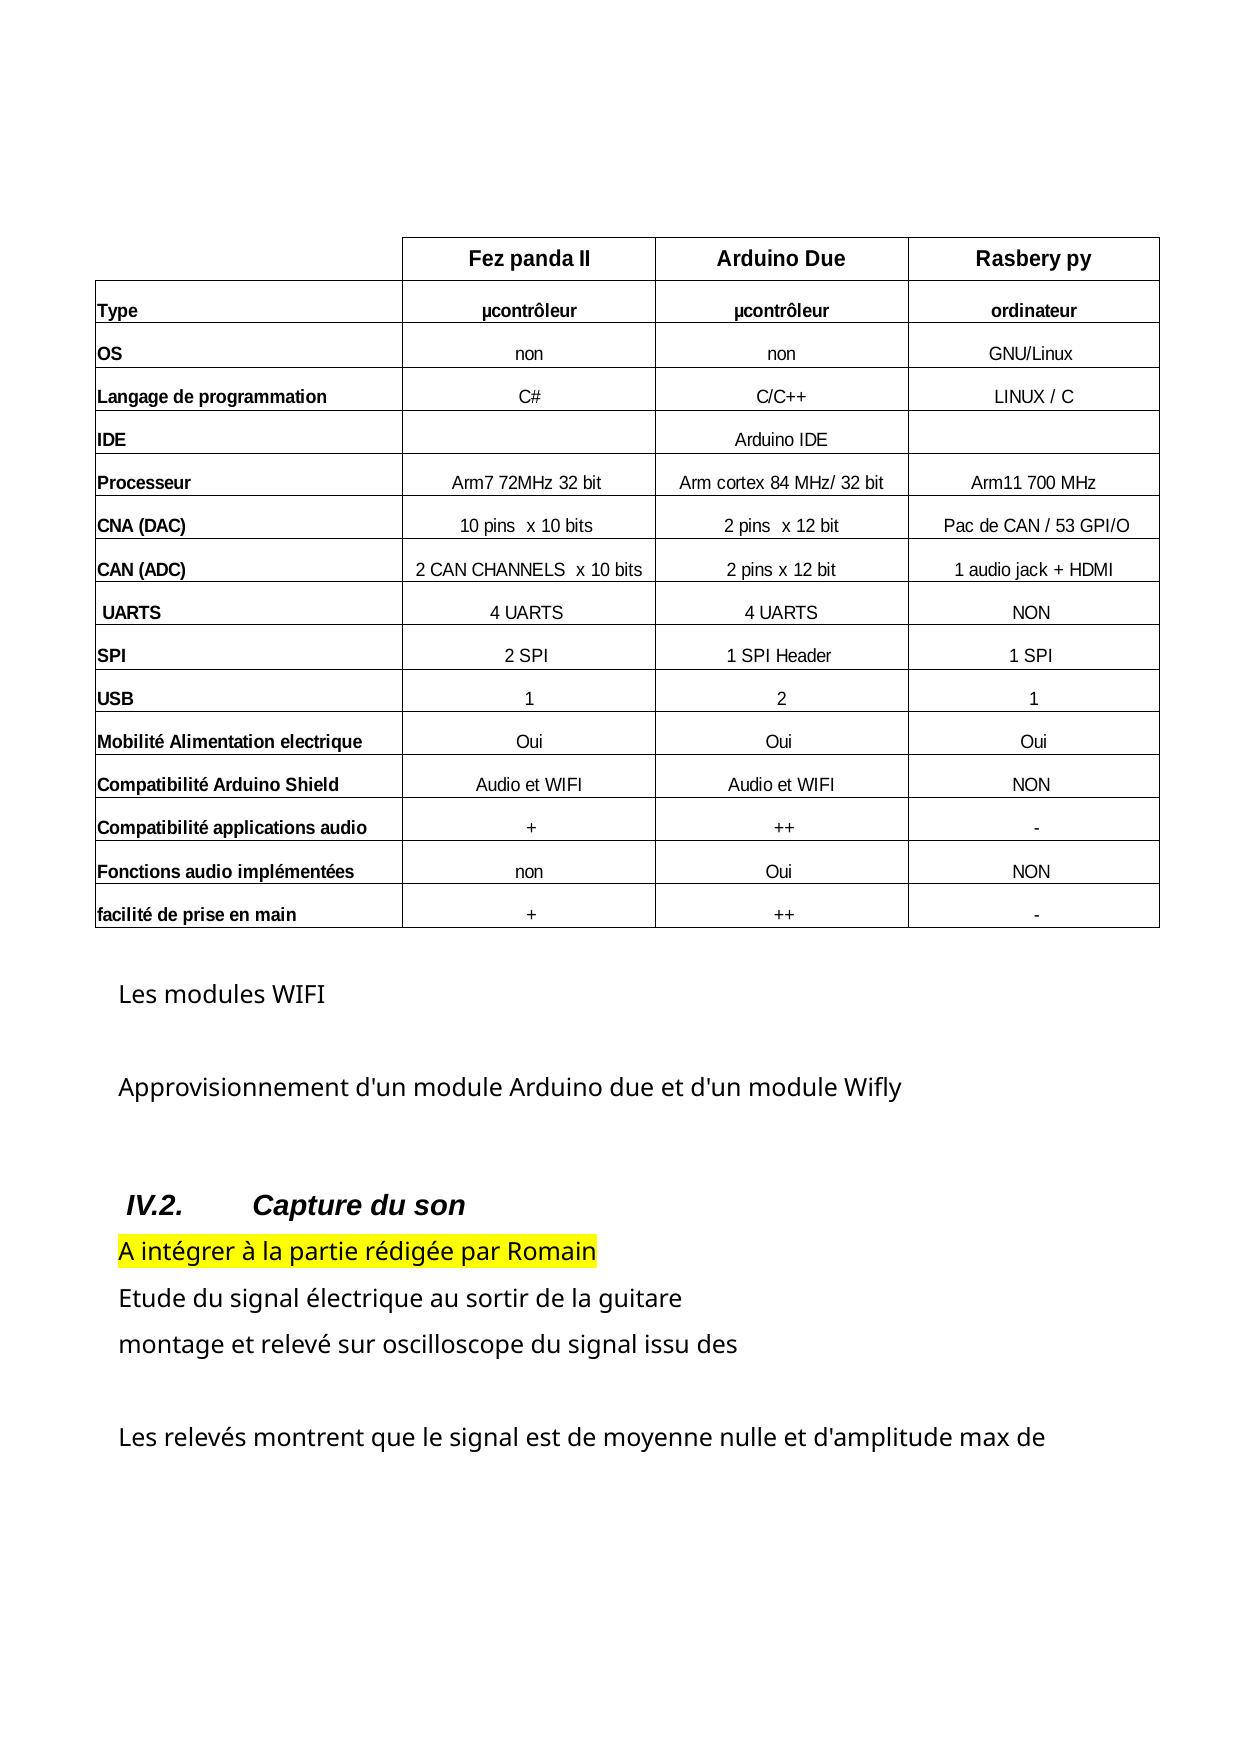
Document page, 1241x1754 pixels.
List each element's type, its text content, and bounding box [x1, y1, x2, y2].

text Approvisionnement d'un module Arduino due et d'un module Wifly [118, 1070, 1122, 1104]
text Les modules WIFI [118, 977, 1122, 1011]
subtitle Capture du son [118, 1188, 1122, 1221]
text Les relevés montrent que le signal est de moyenne nulle et d'amplitude max de [118, 1420, 1122, 1454]
text Etude du signal électrique au sortir de la guitare [118, 1280, 1122, 1314]
text montage et relevé sur oscilloscope du signal issu des [118, 1327, 1122, 1361]
text A intégrer à la partie rédigée par Romain [118, 1234, 1122, 1268]
